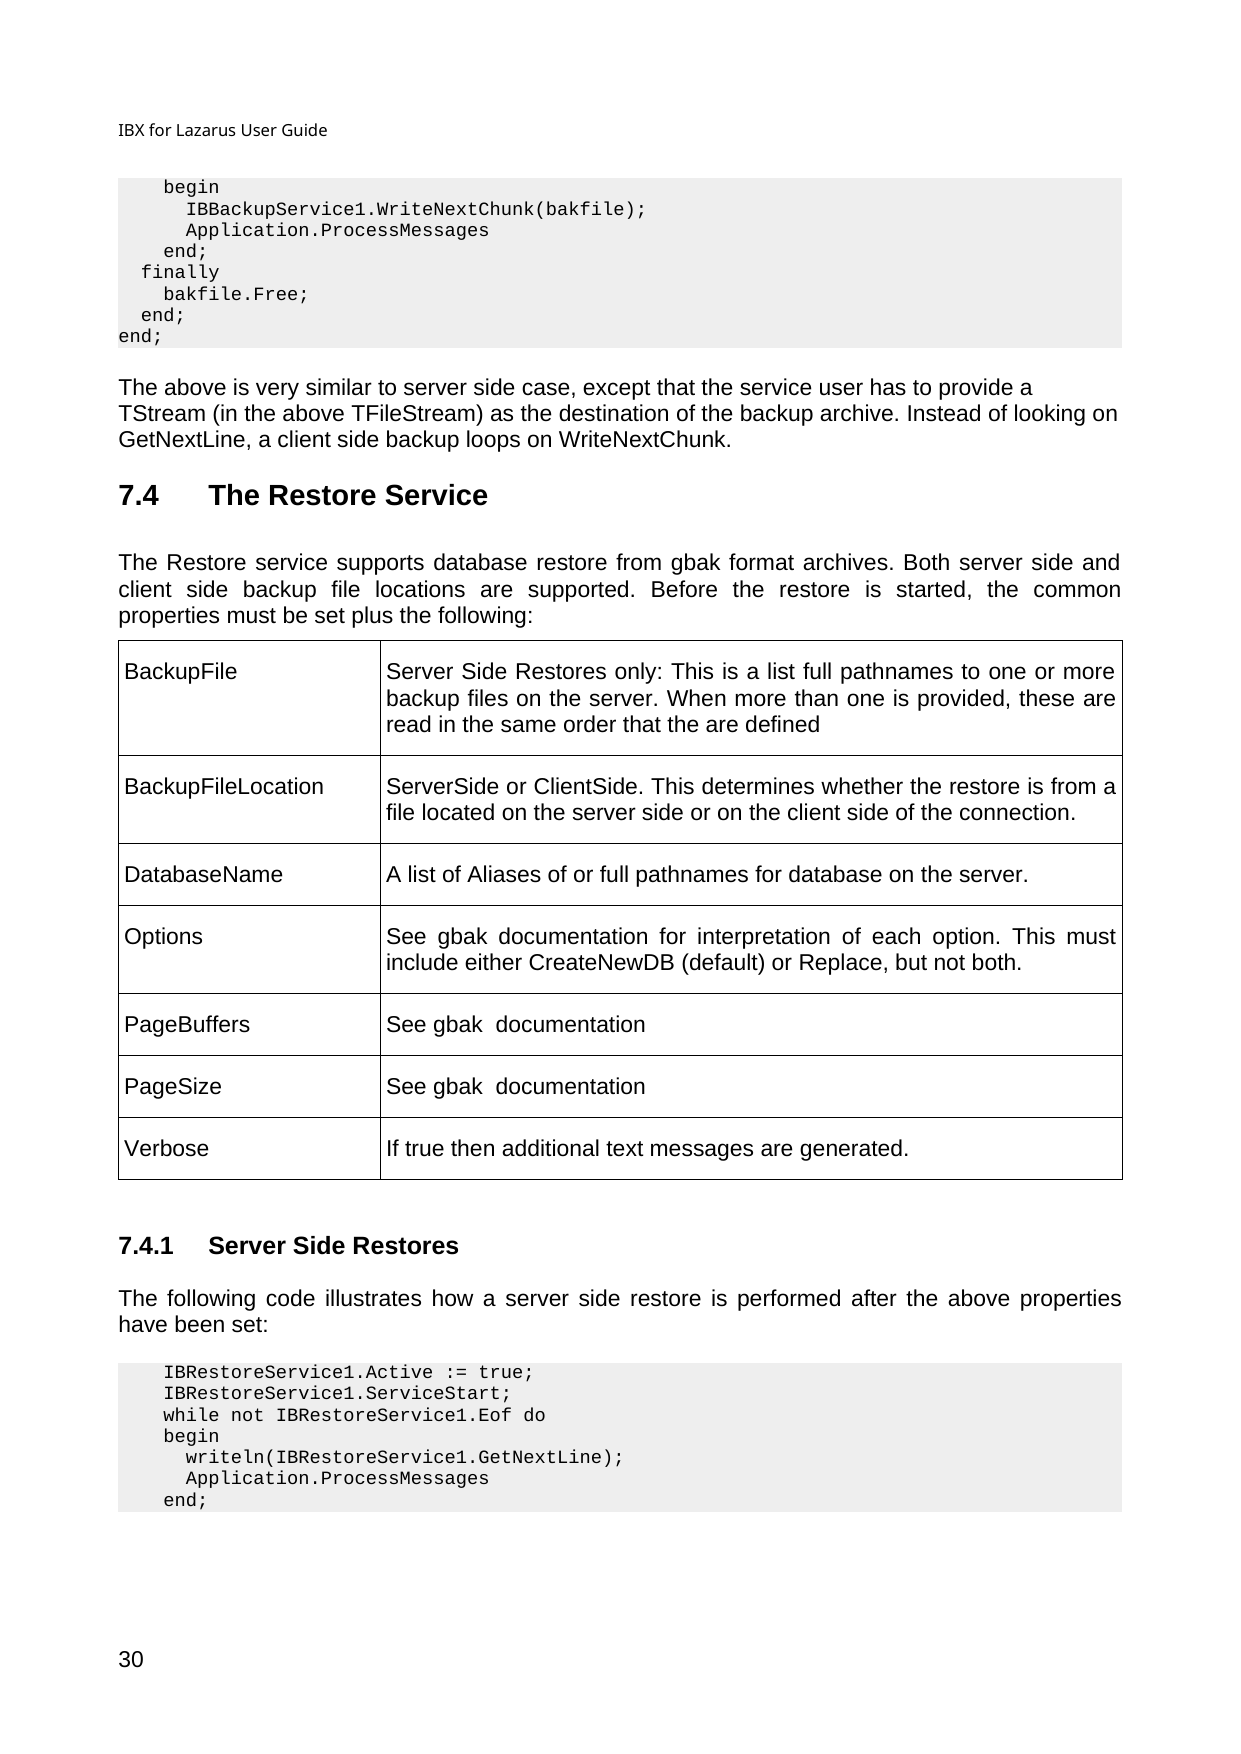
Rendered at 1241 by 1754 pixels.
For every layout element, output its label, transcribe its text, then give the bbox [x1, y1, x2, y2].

text bakfile.Free; [118, 284, 1122, 306]
text end; [118, 242, 1122, 263]
subtitle Server Side Restores [118, 1231, 1122, 1259]
table_cell A list of Aliases of or full pathnames for database on the server. [381, 844, 1122, 905]
text The following code illustrates how a server side restore is performed after the above properties have been set: [118, 1285, 1122, 1338]
text begin [118, 178, 1122, 199]
table_cell Options [119, 906, 380, 993]
table_cell See gbak documentation [381, 1056, 1122, 1117]
text Application.ProcessMessages [118, 1469, 1122, 1490]
table_header BackupFile [119, 641, 380, 755]
text IBRestoreService1.Active := true; [118, 1363, 1122, 1384]
text while not IBRestoreService1.Eof do [118, 1405, 1122, 1427]
table_header Server Side Restores only: This is a list full pathnames to one or more backup files on the server. When more than one is provided, these are read in the same order that the are defined [381, 641, 1122, 755]
table_cell PageBuffers [119, 994, 380, 1055]
text end; [118, 306, 1122, 327]
table_cell See gbak documentation [381, 994, 1122, 1055]
table_cell ServerSide or ClientSide. This determines whether the restore is from a file located on the server side or on the client side of the connection. [381, 756, 1122, 843]
text end; [118, 1490, 1122, 1512]
text end; [118, 327, 1122, 348]
subtitle The Restore Service [118, 478, 1122, 512]
text finally [118, 263, 1122, 284]
text The above is very similar to server side case, except that the service user has to provide a TStream (in the above TFileStream) as the destination of the backup archive. Instead of looking on GetNextLine, a client side backup loops on WriteNextChunk. [118, 374, 1122, 453]
text The Restore service supports database restore from gbak format archives. Both server side and client side backup file locations are supported. Before the restore is started, the common properties must be set plus the following: [118, 549, 1122, 628]
table_cell Verbose [119, 1118, 380, 1179]
table_cell See gbak documentation for interpretation of each option. This must include either CreateNewDB (default) or Replace, but not both. [381, 906, 1122, 993]
table_cell BackupFileLocation [119, 756, 380, 843]
text IBBackupService1.WriteNextChunk(bakfile); [118, 199, 1122, 221]
text IBRestoreService1.ServiceStart; [118, 1384, 1122, 1405]
text begin [118, 1427, 1122, 1448]
table_cell DatabaseName [119, 844, 380, 905]
table_cell If true then additional text messages are generated. [381, 1118, 1122, 1179]
table_cell PageSize [119, 1056, 380, 1117]
text Application.ProcessMessages [118, 221, 1122, 242]
text writeln(IBRestoreService1.GetNextLine); [118, 1448, 1122, 1469]
